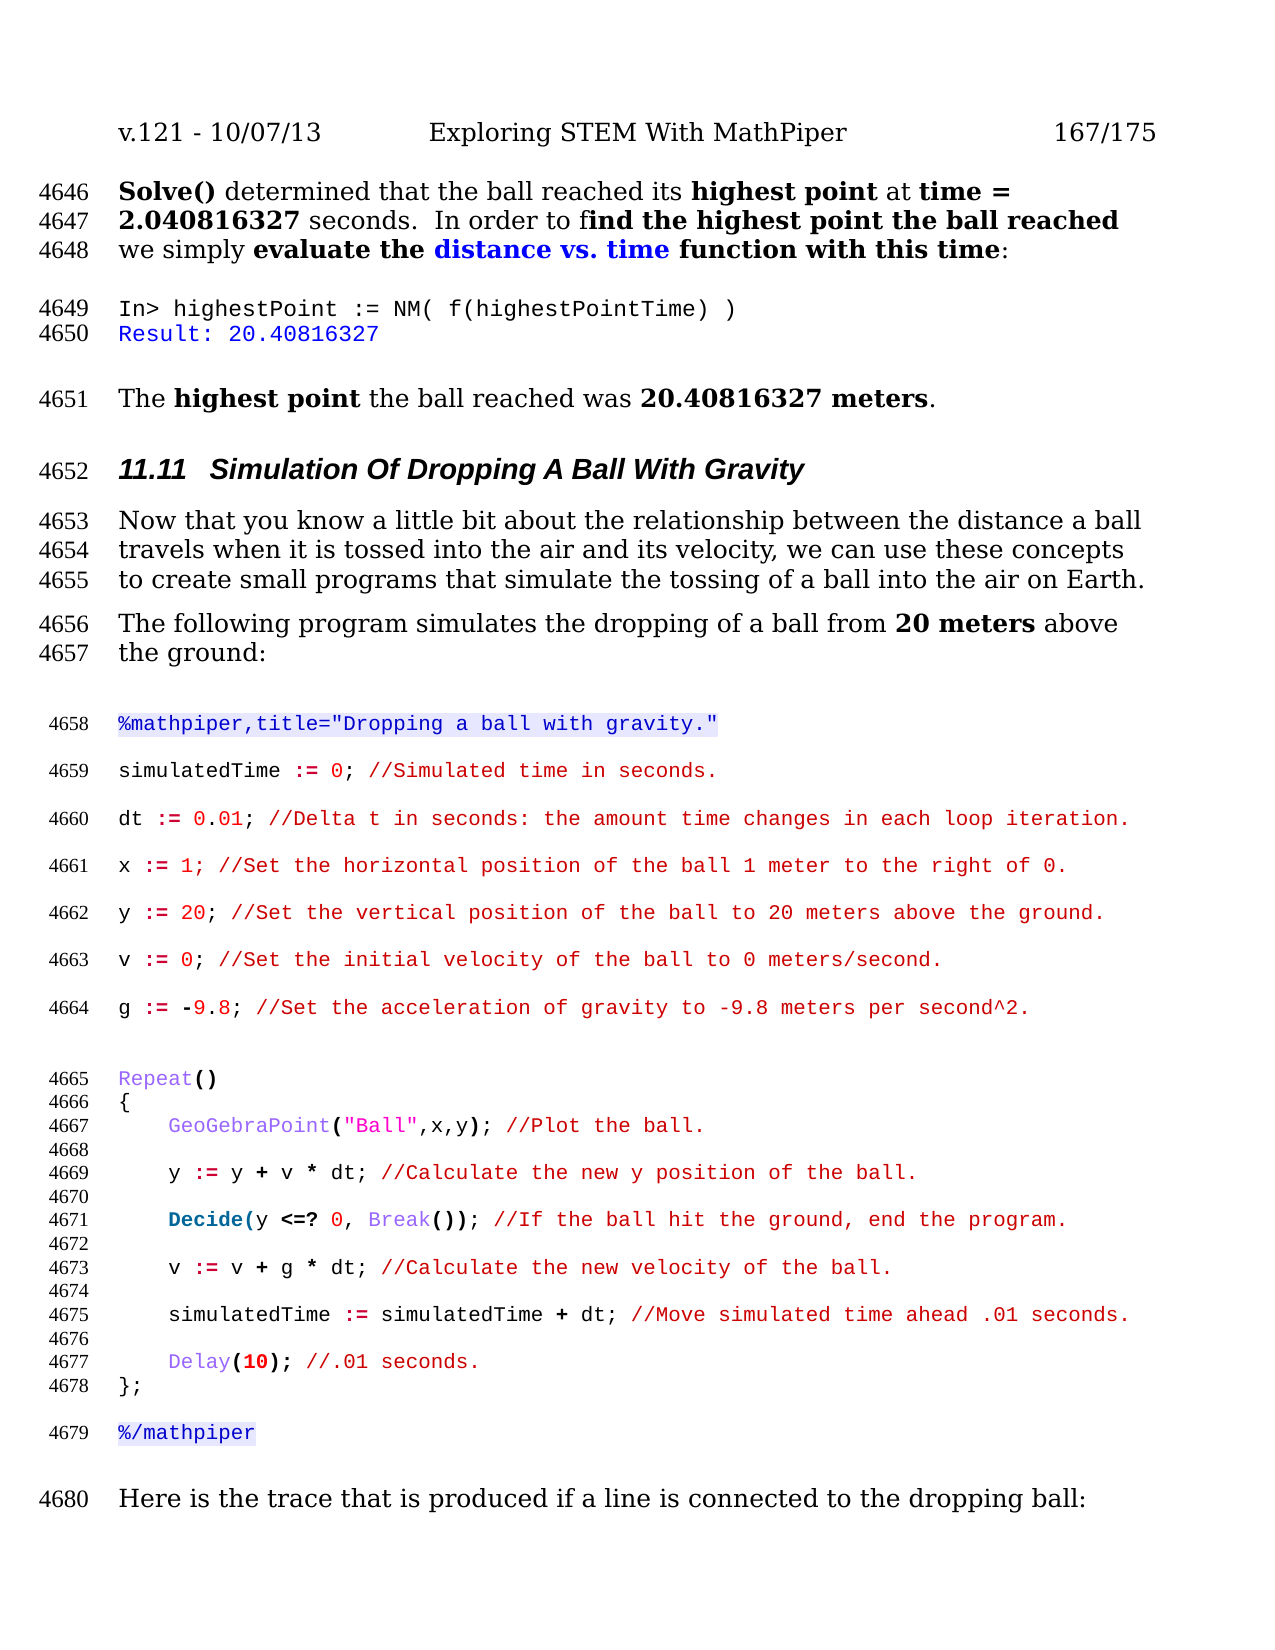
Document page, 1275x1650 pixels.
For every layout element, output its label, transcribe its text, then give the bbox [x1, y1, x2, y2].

text v := v + g * dt; //Calculate the new velocity of the ball. [118, 1257, 1157, 1280]
text Delay(10); //.01 seconds. [118, 1351, 1157, 1375]
text %/mathpiper [118, 1422, 1157, 1446]
text v := 0; //Set the initial velocity of the ball to 0 meters/second. [118, 949, 1157, 973]
text In> highestPoint := NM( f(highestPointTime) ) [118, 297, 1157, 323]
text y := 20; //Set the vertical position of the ball to 20 meters above the ground. [118, 902, 1157, 926]
text simulatedTime := 0; //Simulated time in seconds. [118, 760, 1157, 784]
text x := 1; //Set the horizontal position of the ball 1 meter to the right of 0. [118, 855, 1157, 878]
text { [118, 1091, 1157, 1115]
text The highest point the ball reached was 20.40816327 meters. [118, 384, 1157, 413]
text g := -9.8; //Set the acceleration of gravity to -9.8 meters per second^2. [118, 997, 1157, 1020]
text y := y + v * dt; //Calculate the new y position of the ball. [118, 1162, 1157, 1186]
text Here is the trace that is produced if a line is connected to the dropping ball: [118, 1484, 1157, 1513]
text %mathpiper,title="Dropping a ball with gravity." [118, 713, 1157, 737]
subtitle Simulation Of Dropping A Ball With Gravity [118, 452, 1157, 486]
text Decide(y <=? 0, Break()); //If the ball hit the ground, end the program. [118, 1209, 1157, 1233]
text The following program simulates the dropping of a ball from 20 meters above the ground: [118, 609, 1157, 668]
text Now that you know a little bit about the relationship between the distance a ball travels when it is tossed into the air and its velocity, we can use these concepts to create small programs that simulate the tossing of a ball into the air on Earth. [118, 507, 1157, 594]
text GeoGebraPoint("Ball",x,y); //Plot the ball. [118, 1115, 1157, 1138]
text simulatedTime := simulatedTime + dt; //Move simulated time ahead .01 seconds. [118, 1304, 1157, 1328]
text dt := 0.01; //Delta t in seconds: the amount time changes in each loop iteration. [118, 807, 1157, 831]
text Result: 20.40816327 [118, 323, 1157, 349]
text Repeat() [118, 1068, 1157, 1091]
text }; [118, 1375, 1157, 1399]
text Solve() determined that the ball reached its highest point at time = 2.040816327 seconds. In order to find the highest point the ball reached we simply evaluate the distance vs. time function with this time: [118, 177, 1157, 265]
